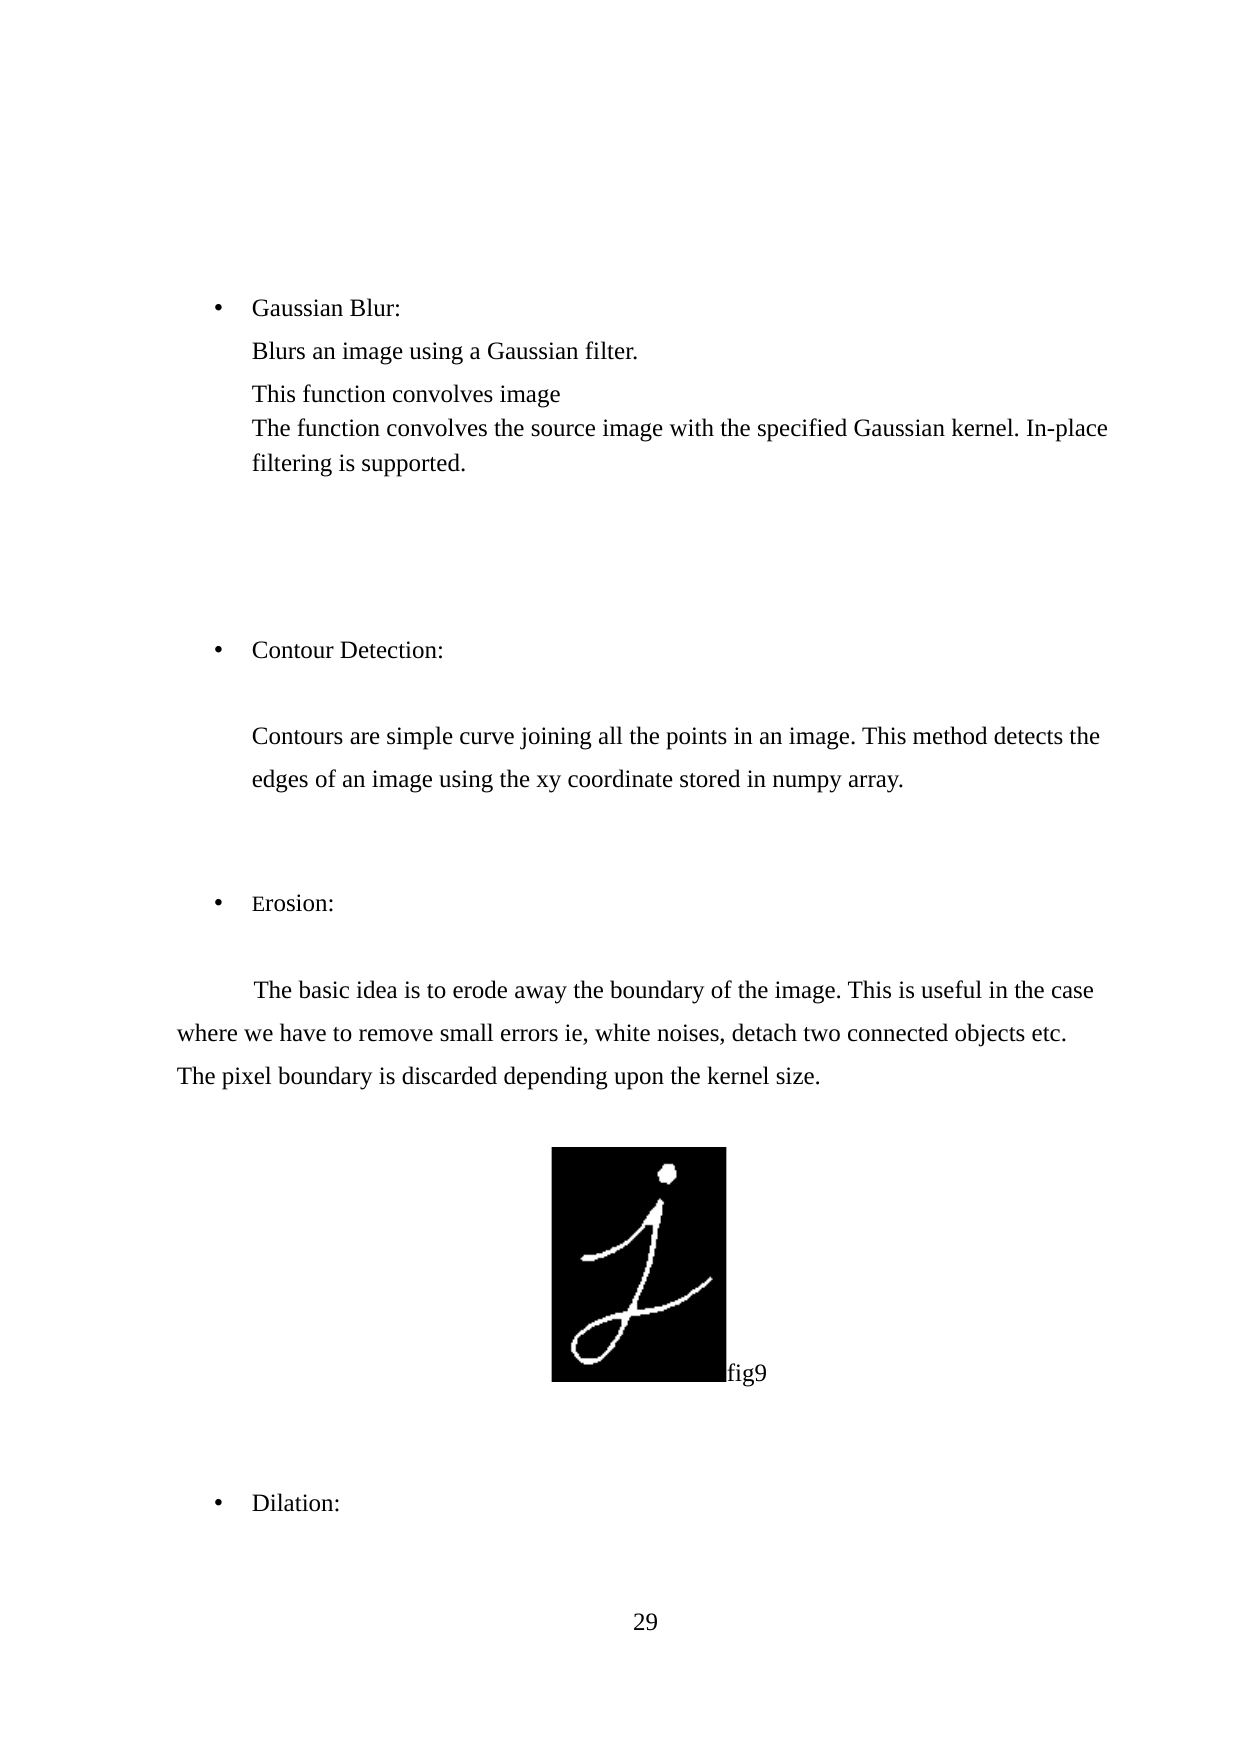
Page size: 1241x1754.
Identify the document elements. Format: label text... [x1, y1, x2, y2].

list Gaussian Blur: [214, 293, 1122, 321]
list Blurs an image using a Gaussian filter. [214, 336, 1122, 364]
text The basic idea is to erode away the boundary of the image. This is useful in the case where we have to remove small errors ie, white noises, detach two connected objects etc. [177, 975, 1122, 1047]
list Dilation: [214, 1488, 1122, 1516]
picture [551, 1147, 727, 1382]
text The pixel boundary is discarded depending upon the kernel size. [177, 1061, 1122, 1090]
list Contour Detection: [214, 635, 1122, 664]
text This function convolves image The function convolves the source image with the specified Gaussian kernel. In-place filtering is supported. [177, 379, 1122, 477]
text fig9 [177, 1147, 1122, 1387]
list Contours are simple curve joining all the points in an image. This method detects the edges of an image using the xy coordinate stored in numpy array. [214, 721, 1122, 793]
list Erosion: [214, 888, 1122, 917]
